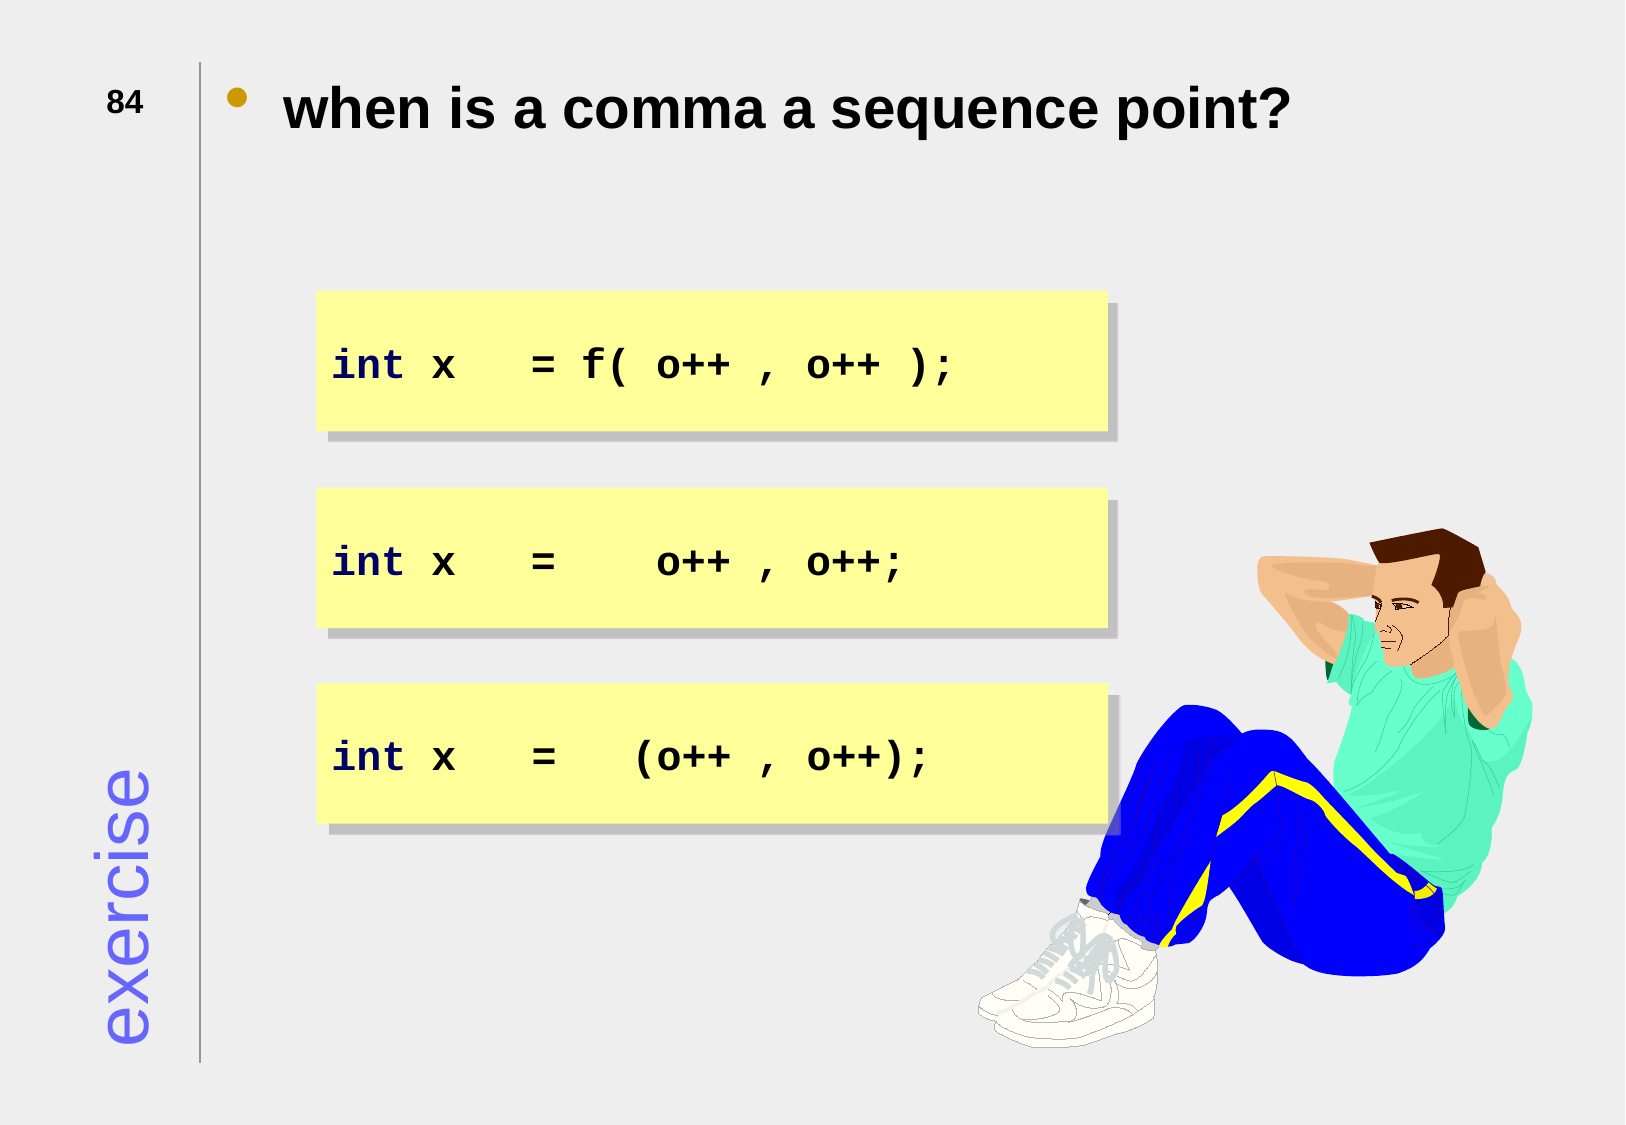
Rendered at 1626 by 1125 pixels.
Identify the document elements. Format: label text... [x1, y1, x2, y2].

text_box [1074, 932, 1080, 952]
text_box [1229, 860, 1303, 965]
title exercise [50, 187, 188, 1063]
list when is a comma a sequence point? [212, 62, 1550, 1063]
text_box int x = f( o++ , o++ ); [316, 290, 1108, 432]
text_box int x = o++ , o++; [316, 487, 1108, 629]
text_box int x = (o++ , o++); [316, 683, 1109, 824]
text_box [1108, 965, 1113, 975]
text_box [978, 528, 1533, 1047]
text_box [1109, 952, 1113, 964]
